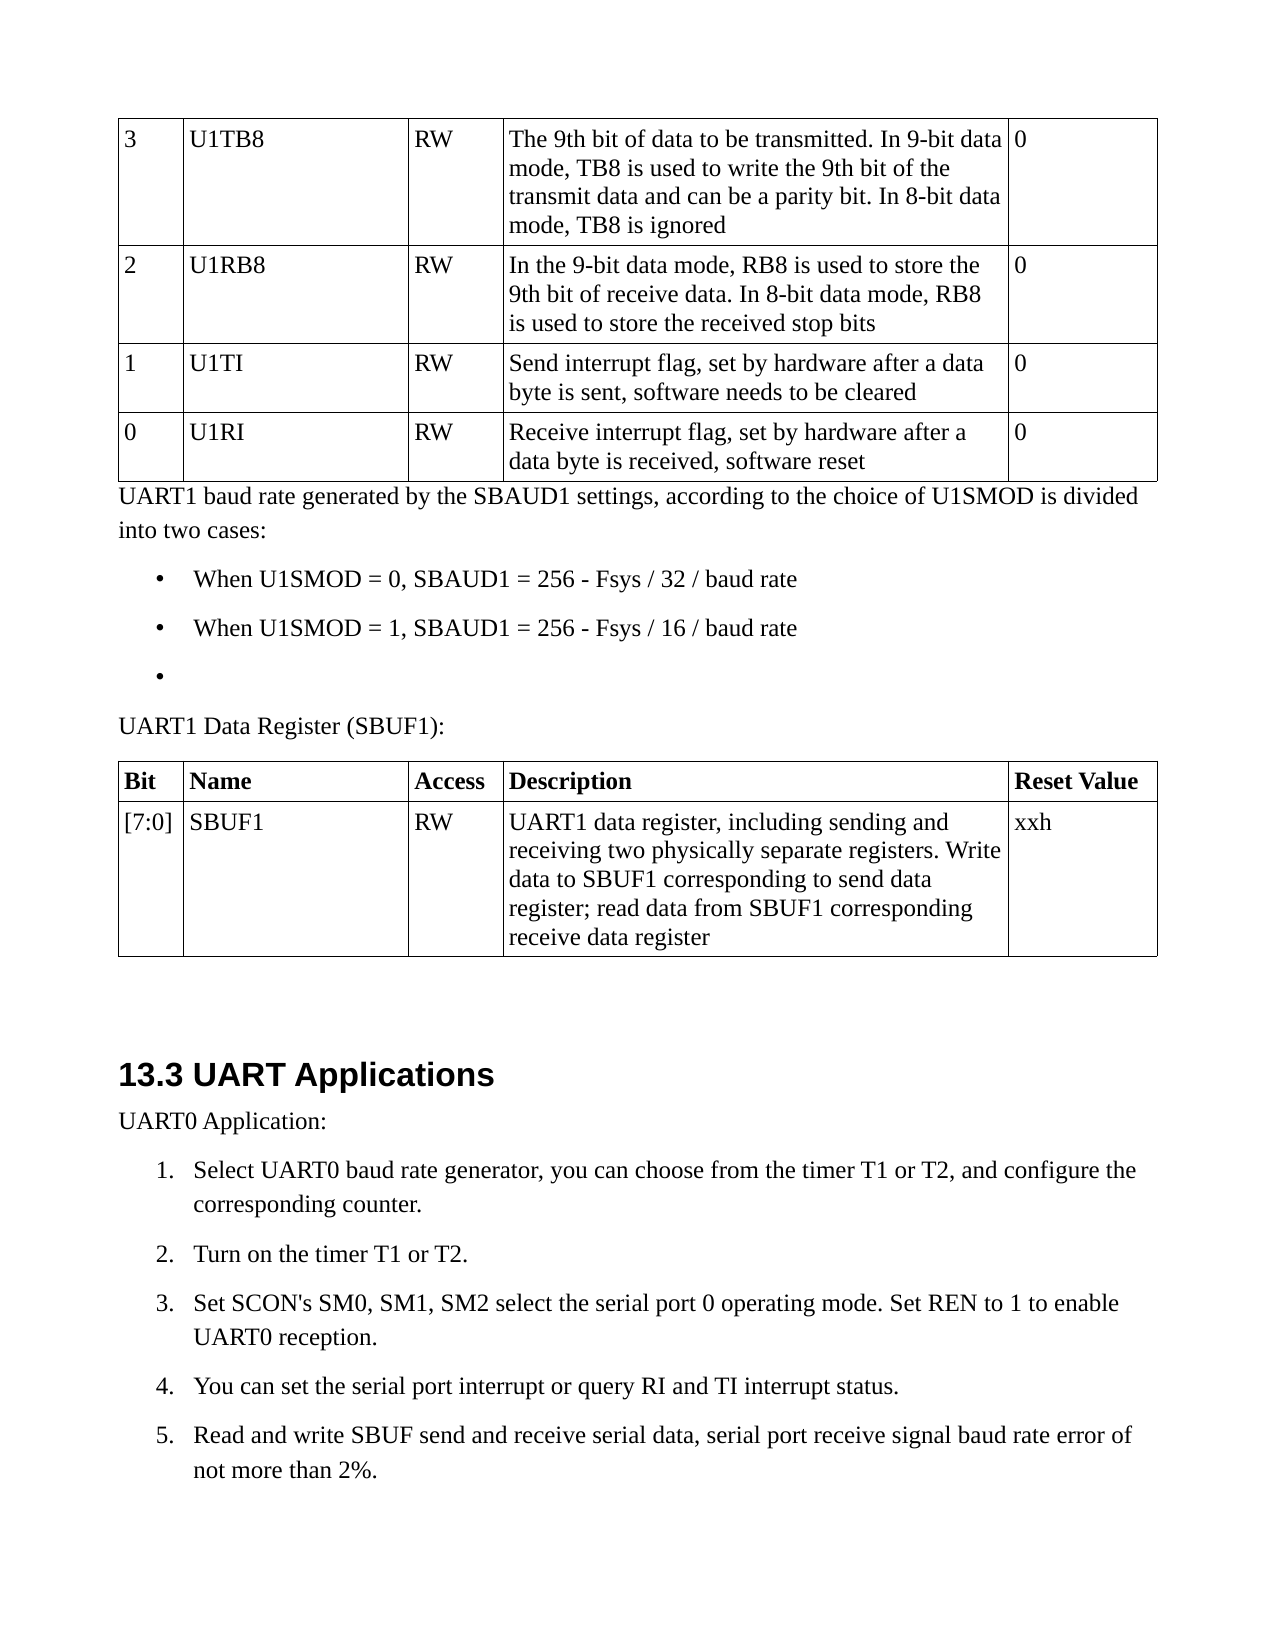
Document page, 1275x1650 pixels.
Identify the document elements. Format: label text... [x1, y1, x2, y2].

table_cell U1RB8 [184, 246, 408, 342]
table_cell 0 [1009, 246, 1157, 342]
table_cell xxh [1009, 802, 1157, 956]
table_cell 2 [119, 246, 183, 342]
table_cell The 9th bit of data to be transmitted. In 9-bit data mode, TB8 is used to write the 9th bit of the transmit data and can be a parity bit. In 8-bit data mode, TB8 is ignored [504, 119, 1008, 245]
list Read and write SBUF send and receive serial data, serial port receive signal baud rate error of not more than 2%. [156, 1420, 1157, 1483]
table_cell RW [409, 344, 503, 412]
list Select UART0 baud rate generator, you can choose from the timer T1 or T2, and configure the corresponding counter. [156, 1155, 1157, 1218]
table_cell In the 9-bit data mode, RB8 is used to store the 9th bit of receive data. In 8-bit data mode, RB8 is used to store the received stop bits [504, 246, 1008, 342]
table_header Name [184, 762, 408, 801]
list You can set the serial port interrupt or query RI and TI interrupt status. [156, 1371, 1157, 1400]
table_header Reset Value [1009, 762, 1157, 801]
table_cell U1TB8 [184, 119, 408, 245]
list When U1SMOD = 1, SBAUD1 = 256 - Fsys / 16 / baud rate [156, 613, 1157, 642]
table_cell UART1 data register, including sending and receiving two physically separate registers. Write data to SBUF1 corresponding to send data register; read data from SBUF1 corresponding receive data register [504, 802, 1008, 956]
table_cell SBUF1 [184, 802, 408, 956]
table_cell RW [409, 413, 503, 481]
list Turn on the timer T1 or T2. [156, 1239, 1157, 1267]
table_cell [7:0] [119, 802, 183, 956]
table_cell 1 [119, 344, 183, 412]
table_cell U1TI [184, 344, 408, 412]
table_cell RW [409, 802, 503, 956]
table_cell 0 [1009, 413, 1157, 481]
table_cell Send interrupt flag, set by hardware after a data byte is sent, software needs to be cleared [504, 344, 1008, 412]
table_cell 0 [1009, 344, 1157, 412]
table_cell 0 [119, 413, 183, 481]
subtitle 13.3 UART Applications [118, 1055, 1157, 1093]
text UART0 Application: [118, 1106, 1157, 1135]
table_cell 0 [1009, 119, 1157, 245]
table_cell U1RI [184, 413, 408, 481]
table_cell RW [409, 119, 503, 245]
list When U1SMOD = 0, SBAUD1 = 256 - Fsys / 32 / baud rate [156, 564, 1157, 593]
text UART1 Data Register (SBUF1): [118, 711, 1157, 740]
list Set SCON's SM0, SM1, SM2 select the serial port 0 operating mode. Set REN to 1 to enable UART0 reception. [156, 1288, 1157, 1351]
table_header Bit [119, 762, 183, 801]
table_cell RW [409, 246, 503, 342]
text UART1 baud rate generated by the SBAUD1 settings, according to the choice of U1SMOD is divided into two cases: [118, 482, 1157, 544]
table_cell 3 [119, 119, 183, 245]
table_cell Receive interrupt flag, set by hardware after a data byte is received, software reset [504, 413, 1008, 481]
table_header Description [504, 762, 1008, 801]
table_header Access [409, 762, 503, 801]
